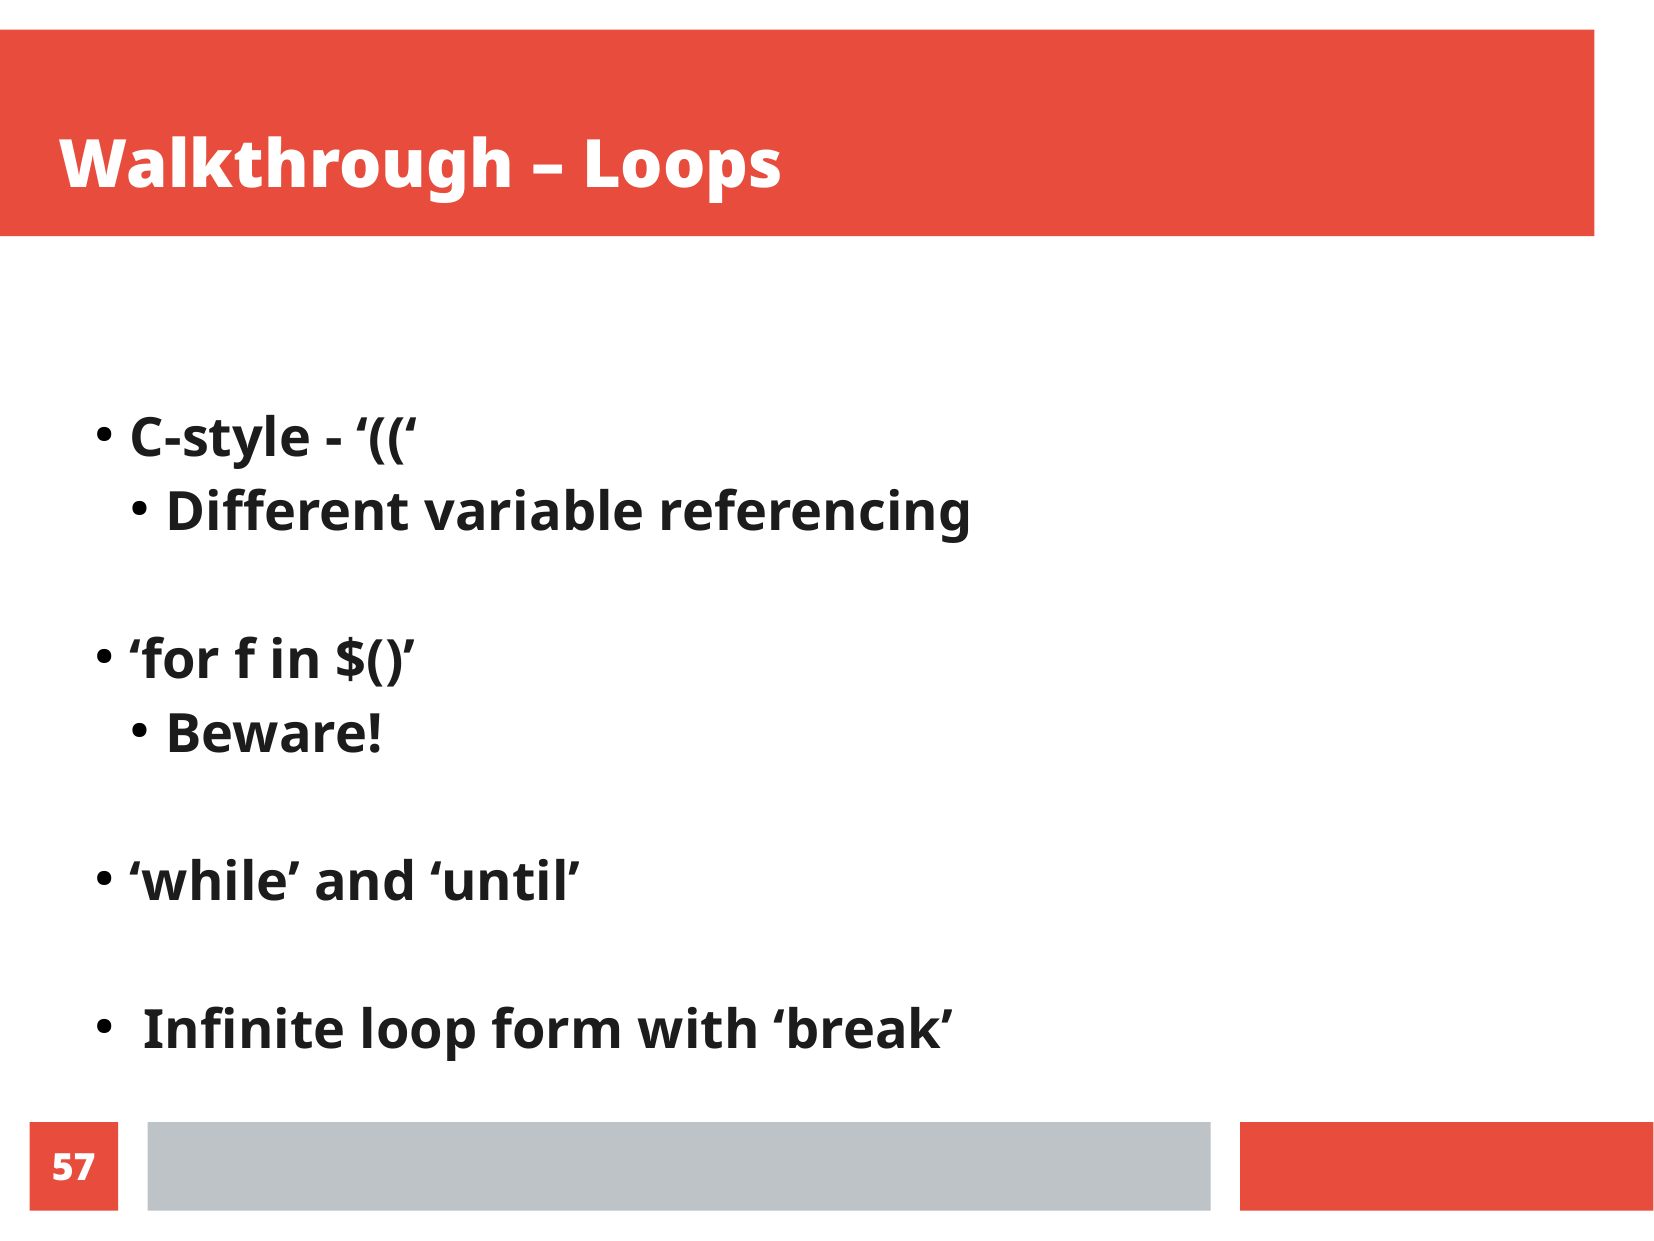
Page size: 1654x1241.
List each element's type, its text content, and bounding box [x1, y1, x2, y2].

title Walkthrough – Loops [59, 59, 1595, 207]
subtitle C-style - ‘((‘ Different variable referencing ‘for f in $()’ Beware! ‘while’ and ‘until’ Infinite loop form with ‘break’ [59, 324, 1565, 1093]
